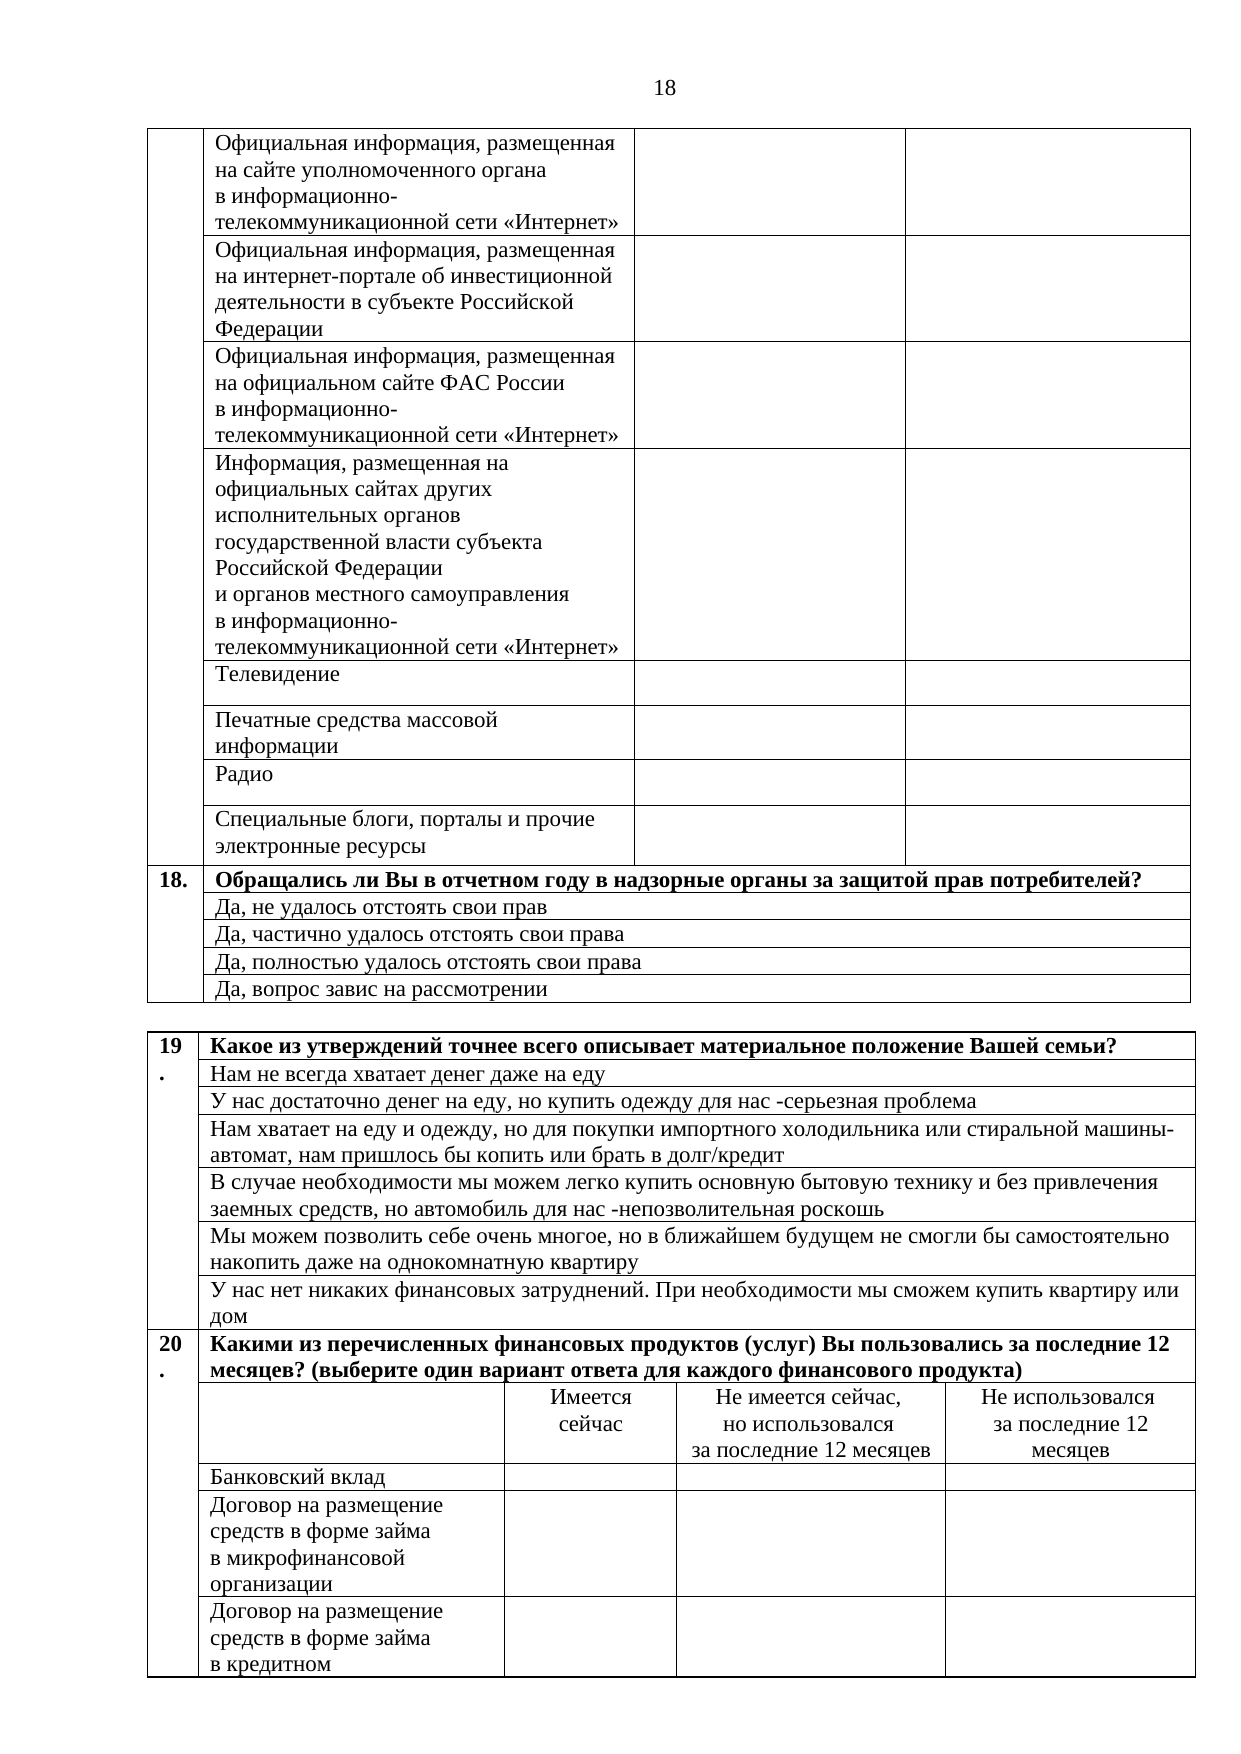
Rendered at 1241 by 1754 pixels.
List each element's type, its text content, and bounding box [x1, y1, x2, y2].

table_cell В случае необходимости мы можем легко купить основную бытовую технику и без привлечения заемных средств, но автомобиль для нас -непозволительная роскошь [199, 1168, 1195, 1221]
table_cell [946, 1597, 1195, 1676]
table_cell У нас достаточно денег на еду, но купить одежду для нас -серьезная проблема [199, 1087, 1195, 1113]
table_cell [635, 129, 905, 235]
table_cell Нам хватает на еду и одежду, но для покупки импортного холодильника или стиральной машины-автомат, нам пришлось бы копить или брать в долг/кредит [199, 1115, 1195, 1167]
table_cell [677, 1464, 945, 1490]
table_cell [946, 1464, 1195, 1490]
table_cell [199, 1383, 504, 1462]
table_cell Банковский вклад [199, 1464, 504, 1490]
table_cell Имеется сейчас [505, 1383, 676, 1462]
table_cell [906, 661, 1190, 705]
table_cell [946, 1491, 1195, 1596]
table_cell Договор на размещение средств в форме займа в кредитном [199, 1597, 504, 1676]
table_cell [505, 1491, 676, 1596]
table_cell [677, 1491, 945, 1596]
table_cell Да, вопрос завис на рассмотрении [204, 975, 1190, 1002]
table_cell Какими из перечисленных финансовых продуктов (услуг) Вы пользовались за последние 12 месяцев? (выберите один вариант ответа для каждого финансового продукта) [199, 1330, 1195, 1382]
table_cell [635, 806, 905, 864]
table_cell Официальная информация, размещенная на официальном сайте ФАС России в информационно-телекоммуникационной сети «Интернет» [204, 342, 634, 448]
table_cell 20. [148, 1330, 198, 1676]
table_cell [635, 661, 905, 705]
table_header 19. [148, 1033, 198, 1328]
table_cell [906, 760, 1190, 804]
table_cell [906, 342, 1190, 448]
table_cell Официальная информация, размещенная на сайте уполномоченного органа в информационно-телекоммуникационной сети «Интернет» [204, 129, 634, 235]
table_cell [635, 236, 905, 341]
table_cell [635, 760, 905, 804]
table_cell [906, 129, 1190, 235]
table_cell [906, 236, 1190, 341]
table_cell [635, 449, 905, 659]
table_cell Специальные блоги, порталы и прочие электронные ресурсы [204, 806, 634, 864]
table_cell [505, 1597, 676, 1676]
table_cell Официальная информация, размещенная на интернет-портале об инвестиционной деятельности в субъекте Российской Федерации [204, 236, 634, 341]
table_cell [677, 1597, 945, 1676]
table_cell Не использовался за последние 12 месяцев [946, 1383, 1195, 1462]
table_cell [635, 342, 905, 448]
table_cell Нам не всегда хватает денег даже на еду [199, 1060, 1195, 1086]
table_cell Обращались ли Вы в отчетном году в надзорные органы за защитой прав потребителей? [204, 866, 1190, 892]
table_cell Договор на размещение средств в форме займа в микрофинансовой организации [199, 1491, 504, 1596]
table_cell Радио [204, 760, 634, 804]
table_cell [906, 806, 1190, 864]
table_cell Да, частично удалось отстоять свои права [204, 920, 1190, 947]
table_cell Не имеется сейчас, но использовался за последние 12 месяцев [677, 1383, 945, 1462]
table_cell Печатные средства массовой информации [204, 706, 634, 759]
table_cell Да, полностью удалось отстоять свои права [204, 948, 1190, 974]
table_cell [635, 706, 905, 759]
table_cell [906, 706, 1190, 759]
table_cell [148, 129, 203, 864]
table_cell Да, не удалось отстоять свои прав [204, 893, 1190, 919]
table_cell Мы можем позволить себе очень многое, но в ближайшем будущем не смогли бы самостоятельно накопить даже на однокомнатную квартиру [199, 1222, 1195, 1275]
table_cell Телевидение [204, 661, 634, 705]
table_cell [505, 1464, 676, 1490]
table_cell Информация, размещенная на официальных сайтах других исполнительных органов государственной власти субъекта Российской Федерации и органов местного самоуправления в информационно-телекоммуникационной сети «Интернет» [204, 449, 634, 659]
table_cell 18. [148, 866, 203, 1002]
table_cell [906, 449, 1190, 659]
table_cell У нас нет никаких финансовых затруднений. При необходимости мы сможем купить квартиру или дом [199, 1276, 1195, 1328]
table_header Какое из утверждений точнее всего описывает материальное положение Вашей семьи? [199, 1033, 1195, 1059]
